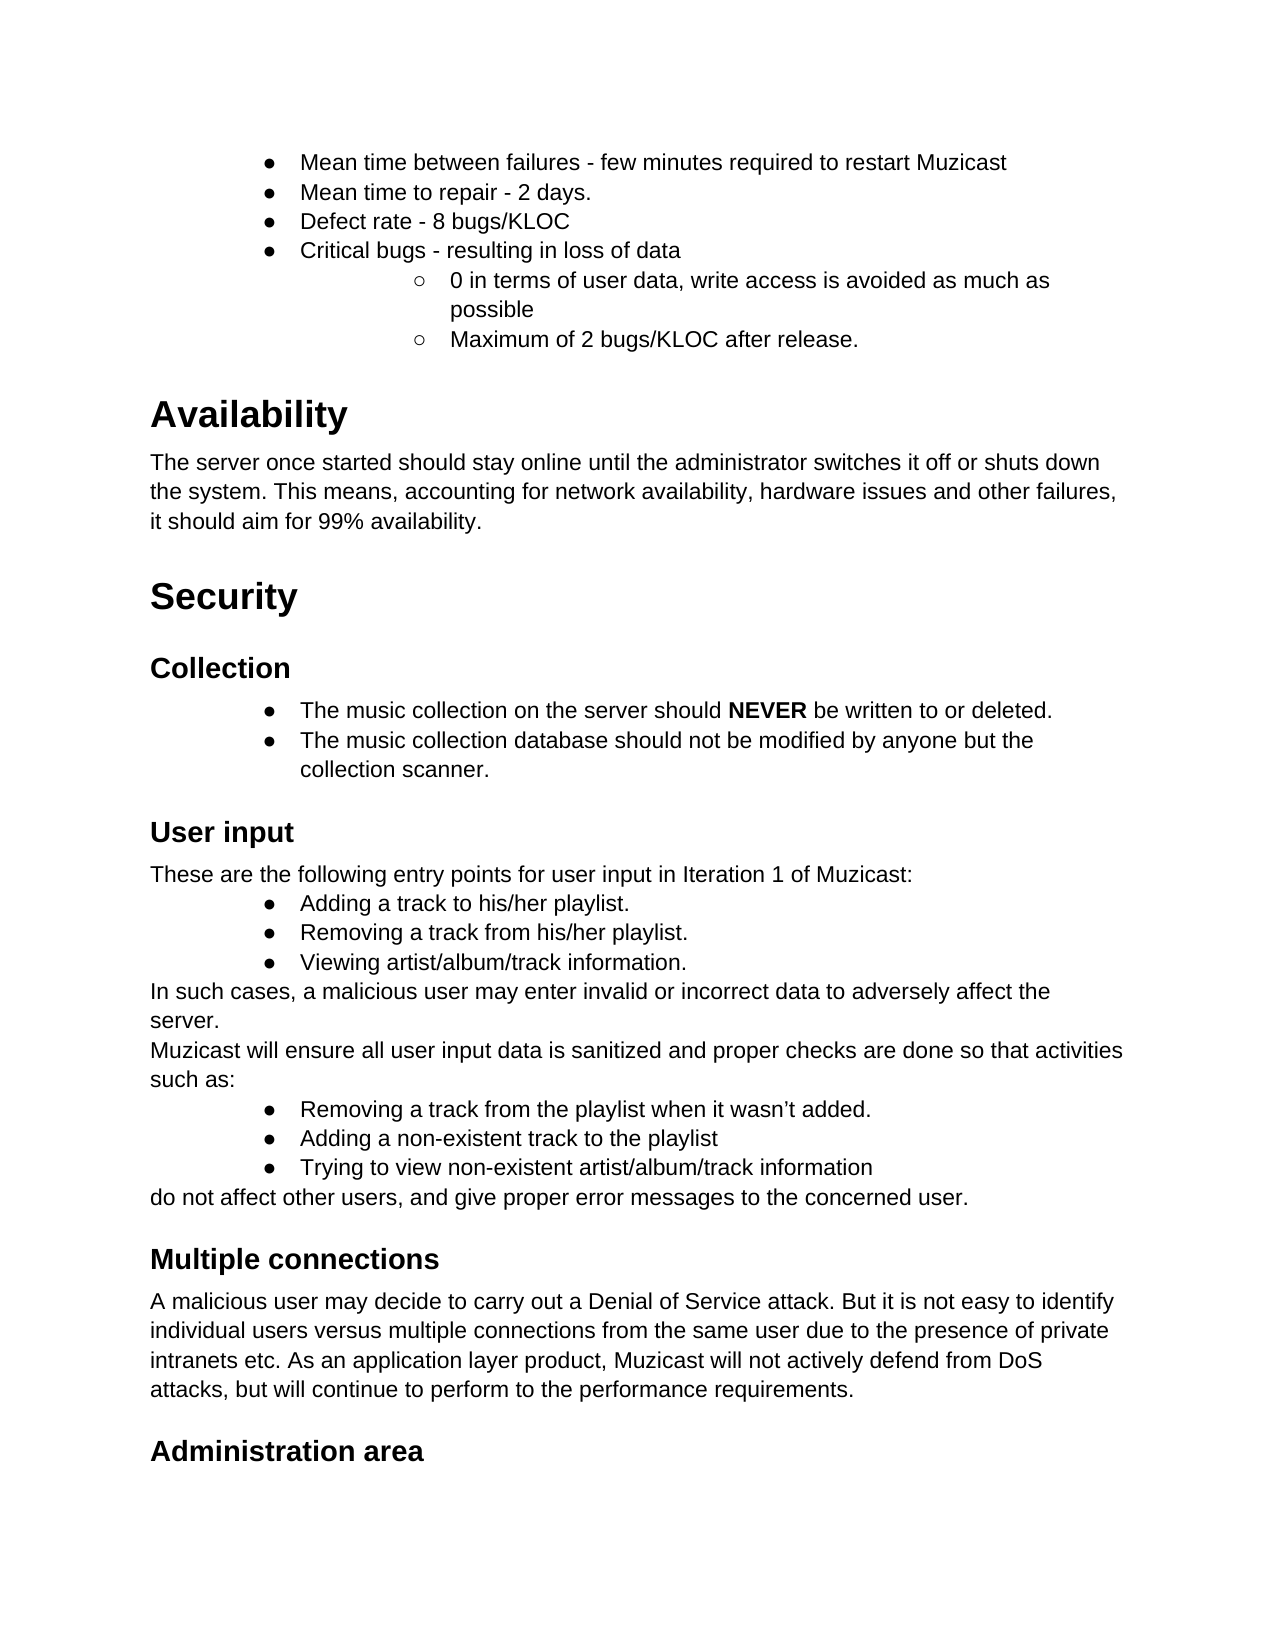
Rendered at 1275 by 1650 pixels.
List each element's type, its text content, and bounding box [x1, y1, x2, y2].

text In such cases, a malicious user may enter invalid or incorrect data to adversely affect the server. [150, 979, 1125, 1034]
list The music collection on the server should NEVER be written to or deleted. [262, 698, 1125, 724]
list Defect rate - 8 bugs/KLOC [262, 209, 1125, 234]
subtitle User input [150, 816, 1125, 848]
list Removing a track from the playlist when it wasn’t added. [262, 1096, 1125, 1122]
list Maximum of 2 bugs/KLOC after release. [412, 326, 1125, 352]
text do not affect other users, and give proper error messages to the concerned user. [150, 1184, 1125, 1210]
list Adding a track to his/her playlist. [262, 891, 1125, 916]
text A malicious user may decide to carry out a Denial of Service attack. But it is not easy to identify individual users versus multiple connections from the same user due to the presence of private intranets etc. As an application layer product, Muzicast will not actively defend from DoS attacks, but will continue to perform to the performance requirements. [150, 1289, 1125, 1402]
list Critical bugs - resulting in loss of data [262, 238, 1125, 264]
subtitle Security [150, 575, 1125, 617]
subtitle Collection [150, 652, 1125, 685]
subtitle Administration area [150, 1435, 1125, 1468]
list Mean time between failures - few minutes required to restart Muzicast [262, 150, 1125, 176]
list Mean time to repair - 2 days. [262, 179, 1125, 205]
list The music collection database should not be modified by anyone but the collection scanner. [262, 728, 1125, 783]
list Trying to view non-existent artist/album/track information [262, 1155, 1125, 1181]
list 0 in terms of user data, write access is avoided as much as possible [412, 267, 1125, 322]
text Muzicast will ensure all user input data is sanitized and proper checks are done so that activities such as: [150, 1037, 1125, 1092]
list Viewing artist/album/track information. [262, 949, 1125, 975]
text These are the following entry points for user input in Iteration 1 of Muzicast: [150, 861, 1125, 887]
subtitle Availability [150, 393, 1125, 435]
subtitle Multiple connections [150, 1243, 1125, 1276]
text The server once started should stay online until the administrator switches it off or shuts down the system. This means, accounting for network availability, hardware issues and other failures, it should aim for 99% availability. [150, 449, 1125, 534]
list Removing a track from his/her playlist. [262, 920, 1125, 946]
list Adding a non-existent track to the playlist [262, 1126, 1125, 1151]
